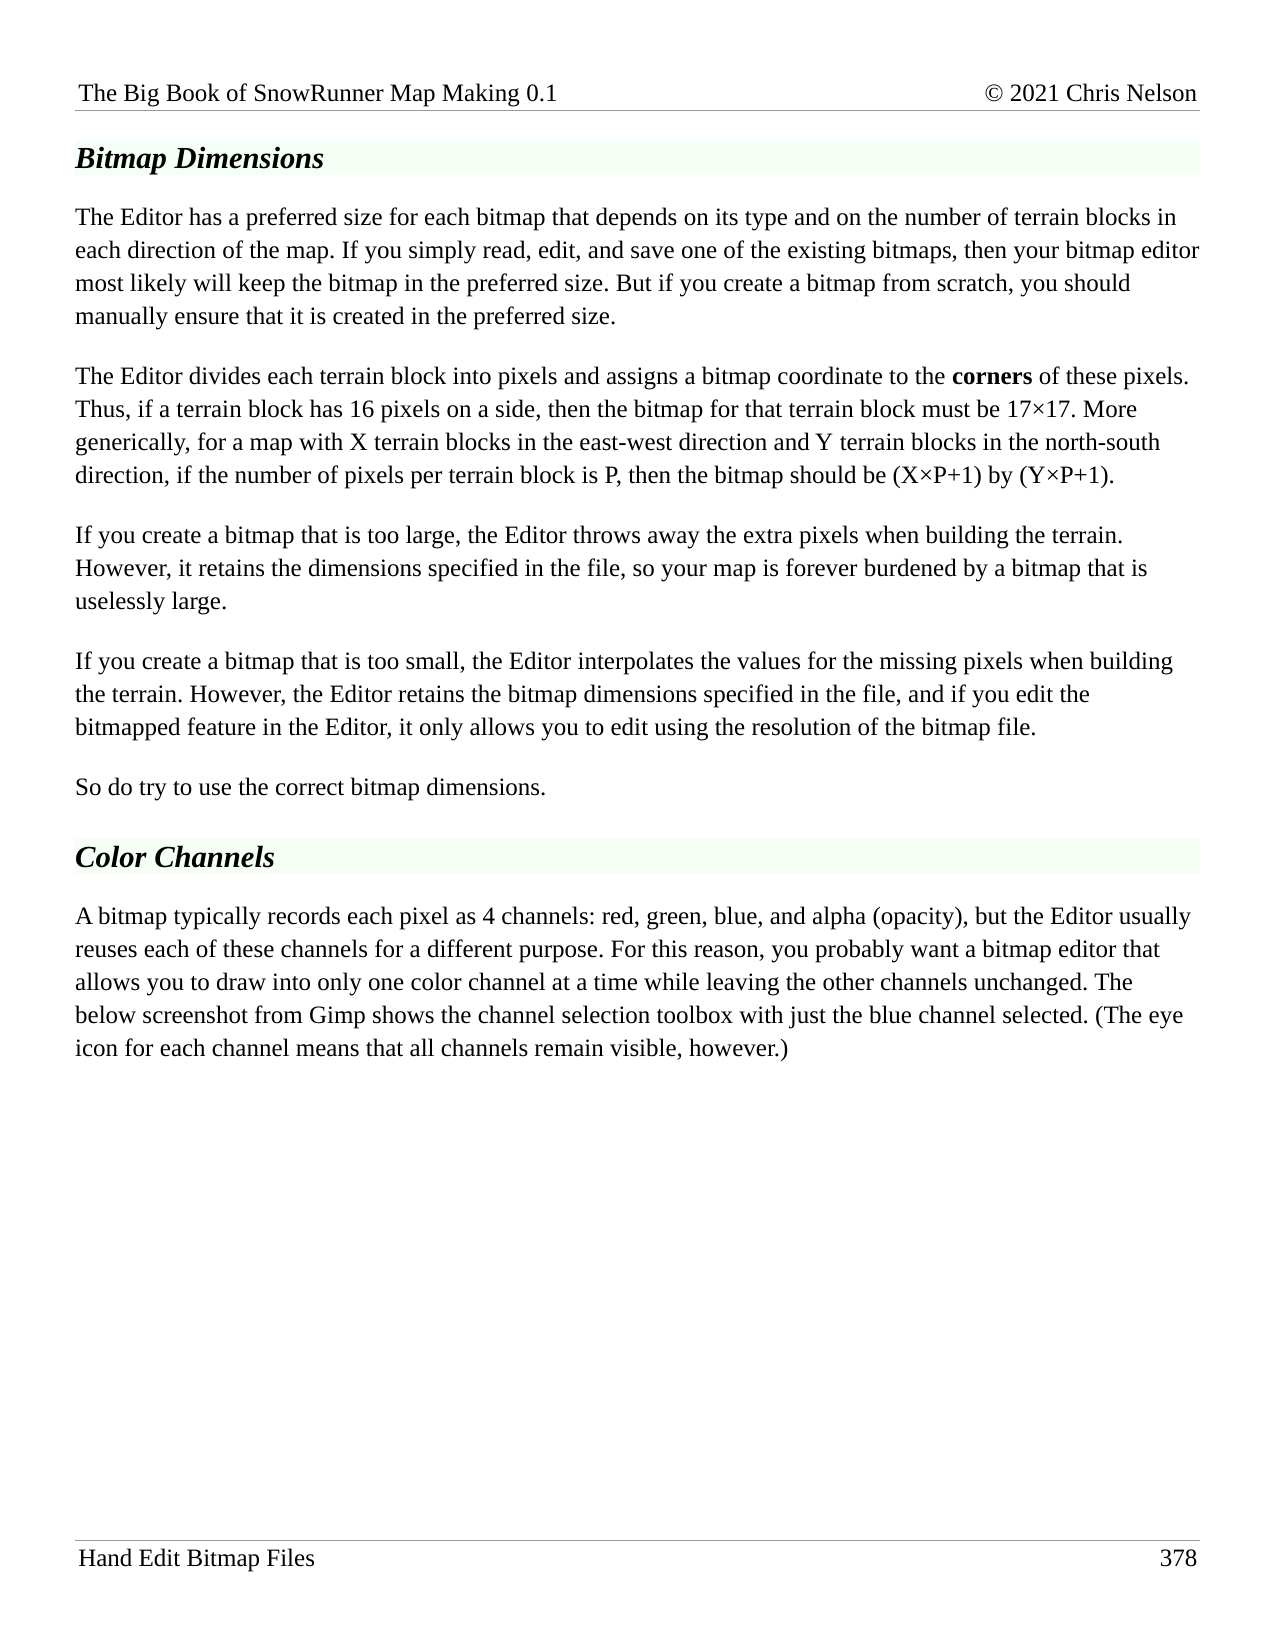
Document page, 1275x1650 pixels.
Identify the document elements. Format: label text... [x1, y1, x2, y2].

text If you create a bitmap that is too small, the Editor interpolates the values for the missing pixels when building the terrain. However, the Editor retains the bitmap dimensions specified in the file, and if you edit the bitmapped feature in the Editor, it only allows you to edit using the resolution of the bitmap file. [75, 646, 1200, 741]
text The Editor has a preferred size for each bitmap that depends on its type and on the number of terrain blocks in each direction of the map. If you simply read, edit, and save one of the existing bitmaps, then your bitmap editor most likely will keep the bitmap in the preferred size. But if you create a bitmap from scratch, you should manually ensure that it is created in the preferred size. [75, 202, 1200, 330]
text A bitmap typically records each pixel as 4 channels: red, green, blue, and alpha (opacity), but the Editor usually reuses each of these channels for a different purpose. For this reason, you probably want a bitmap editor that allows you to draw into only one color channel at a time while leaving the other channels unchanged. The below screenshot from Gimp shows the channel selection toolbox with just the blue channel selected. (The eye icon for each channel means that all channels remain visible, however.) [75, 901, 1200, 1062]
text So do try to use the correct bitmap dimensions. [75, 772, 1200, 801]
subtitle Color Channels [75, 838, 1200, 874]
subtitle Bitmap Dimensions [75, 140, 1200, 175]
text If you create a bitmap that is too large, the Editor throws away the extra pixels when building the terrain. However, it retains the dimensions specified in the file, so your map is forever burdened by a bitmap that is uselessly large. [75, 520, 1200, 615]
text The Editor divides each terrain block into pixels and assigns a bitmap coordinate to the corners of these pixels. Thus, if a terrain block has 16 pixels on a side, then the bitmap for that terrain block must be 17×17. More generically, for a map with X terrain blocks in the east-west direction and Y terrain blocks in the north-south direction, if the number of pixels per terrain block is P, then the bitmap should be (X×P+1) by (Y×P+1). [75, 361, 1200, 489]
